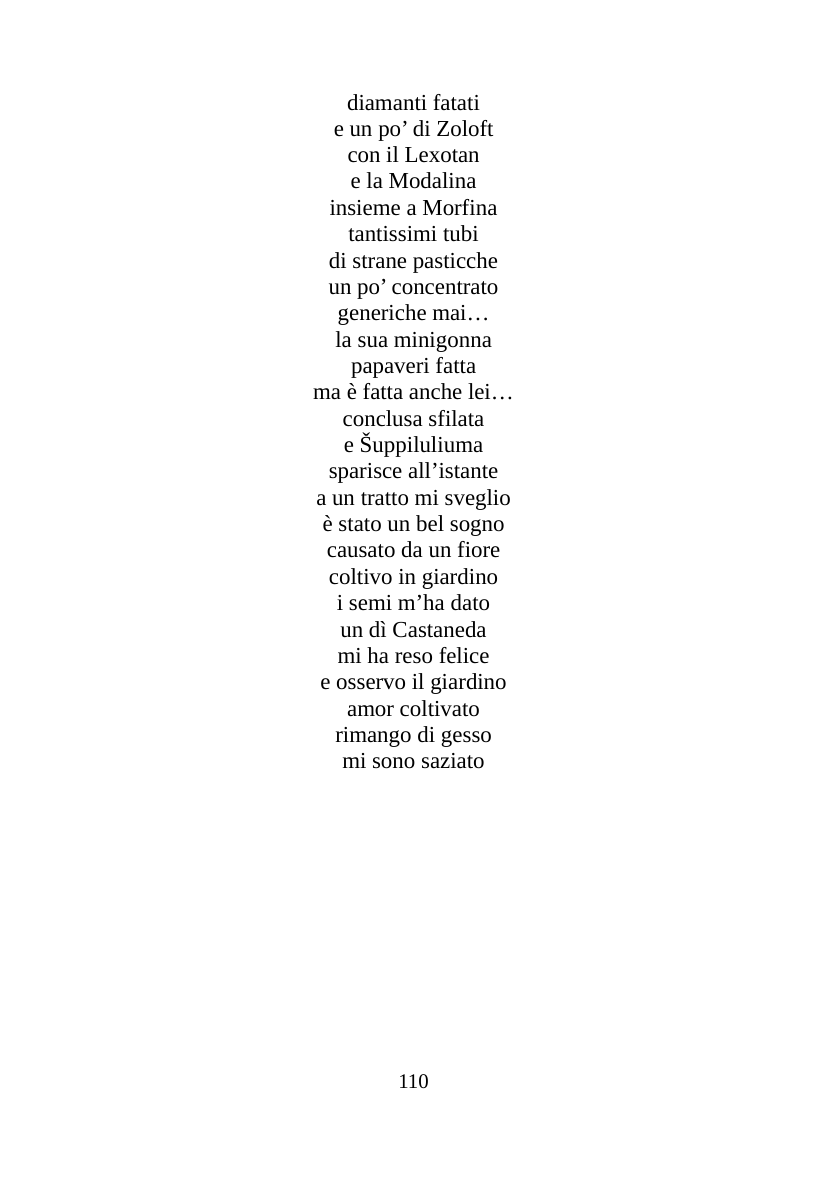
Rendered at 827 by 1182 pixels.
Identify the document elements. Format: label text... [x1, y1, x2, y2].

text di strane pasticche [88, 247, 738, 273]
text conclusa sfilata [88, 405, 738, 431]
text mi ha reso felice [88, 642, 738, 668]
text la sua minigonna [88, 326, 738, 352]
text generiche mai… [88, 299, 738, 326]
text papaveri fatta [88, 352, 738, 378]
text ma è fatta anche lei… [88, 378, 738, 405]
text un dì Castaneda [88, 616, 738, 642]
text causato da un fiore [88, 537, 738, 563]
text e la Modalina [88, 168, 738, 194]
text mi sono saziato [88, 747, 738, 774]
text e un po’ di Zoloft [88, 115, 738, 141]
text sparisce all’istante [88, 457, 738, 484]
text amor coltivato [88, 695, 738, 721]
text i semi m’ha dato [88, 589, 738, 616]
text è stato un bel sogno [88, 510, 738, 537]
text e osservo il giardino [88, 668, 738, 695]
text tantissimi tubi [88, 220, 738, 247]
text un po’ concentrato [88, 273, 738, 299]
text a un tratto mi sveglio [88, 484, 738, 510]
text diamanti fatati [88, 88, 738, 115]
text coltivo in giardino [88, 563, 738, 589]
text con il Lexotan [88, 141, 738, 168]
text rimango di gesso [88, 721, 738, 747]
text e Šuppiluliuma [88, 431, 738, 457]
text insieme a Morfina [88, 194, 738, 220]
